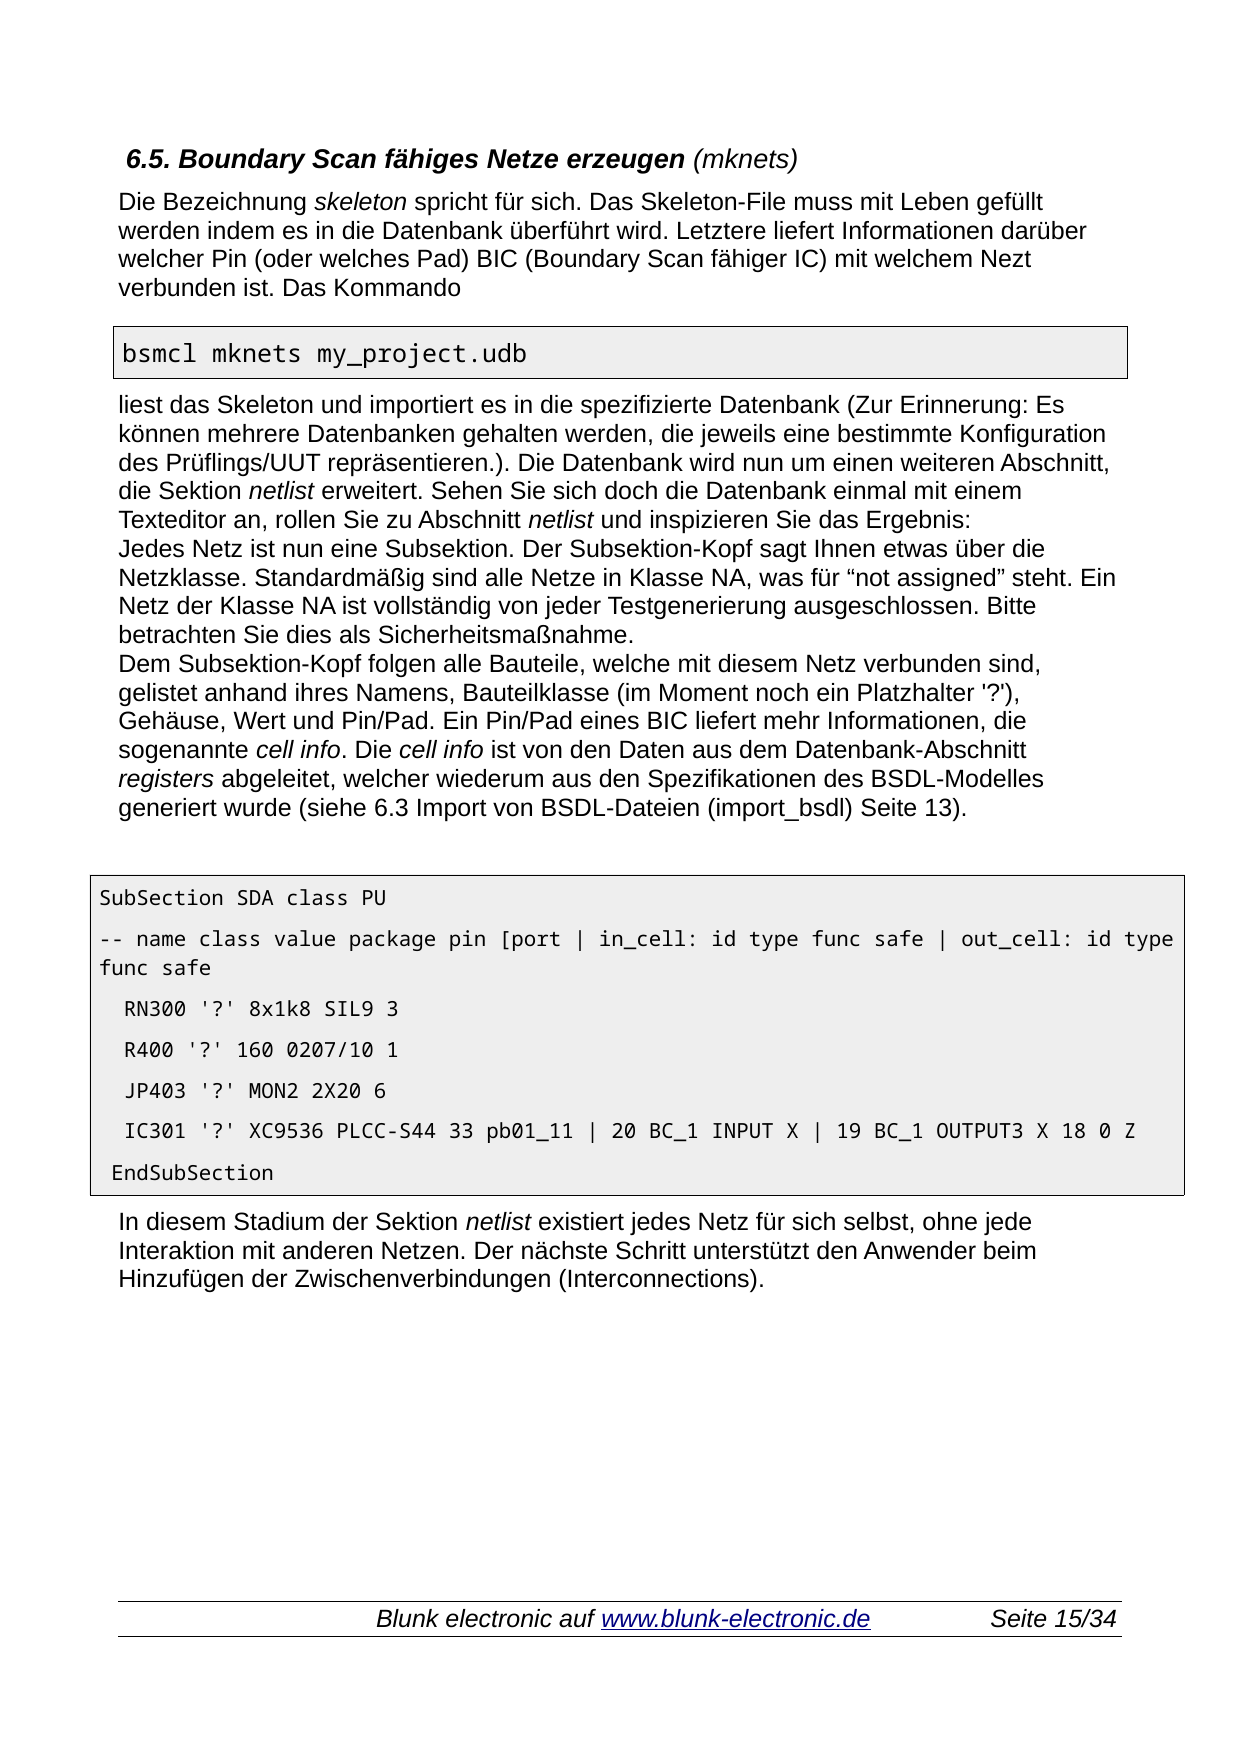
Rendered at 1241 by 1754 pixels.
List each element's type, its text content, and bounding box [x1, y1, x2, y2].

text bsmcl mknets my_project.udb [122, 335, 1118, 369]
text liest das Skeleton und importiert es in die spezifizierte Datenbank (Zur Erinnerung: Es können mehrere Datenbanken gehalten werden, die jeweils eine bestimmte Konfiguration des Prüflings/UUT repräsentieren.). Die Datenbank wird nun um einen weiteren Abschnitt, die Sektion netlist erweitert. Sehen Sie sich doch die Datenbank einmal mit einem Texteditor an, rollen Sie zu Abschnitt netlist und inspizieren Sie das Ergebnis: [118, 379, 1122, 534]
text IC301 '?' XC9536 PLCC-S44 33 pb01_11 | 20 BC_1 INPUT X | 19 BC_1 OUTPUT3 X 18 0 Z [98, 1117, 1175, 1145]
text EndSubSection [98, 1158, 1175, 1186]
text Die Bezeichnung skeleton spricht für sich. Das Skeleton-File muss mit Leben gefüllt werden indem es in die Datenbank überführt wird. Letztere liefert Informationen darüber welcher Pin (oder welches Pad) BIC (Boundary Scan fähiger IC) mit welchem Nezt verbunden ist. Das Kommando [118, 187, 1122, 302]
text -- name class value package pin [port | in_cell: id type func safe | out_cell: id type func safe [98, 924, 1175, 981]
text Dem Subsektion-Kopf folgen alle Bauteile, welche mit diesem Netz verbunden sind, gelistet anhand ihres Namens, Bauteilklasse (im Moment noch ein Platzhalter '?'), Gehäuse, Wert und Pin/Pad. Ein Pin/Pad eines BIC liefert mehr Informationen, die sogenannte cell info. Die cell info ist von den Daten aus dem Datenbank-Abschnitt registers abgeleitet, welcher wiederum aus den Spezifikationen des BSDL-Modelles generiert wurde (siehe 6.3 Import von BSDL-Dateien (import_bsdl) Seite 13). [118, 649, 1122, 821]
text SubSection SDA class PU [98, 883, 1175, 912]
text Jedes Netz ist nun eine Subsektion. Der Subsektion-Kopf sagt Ihnen etwas über die Netzklasse. Standardmäßig sind alle Netze in Klasse NA, was für “not assigned” steht. Ein Netz der Klasse NA ist vollständig von jeder Testgenerierung ausgeschlossen. Bitte betrachten Sie dies als Sicherheitsmaßnahme. [118, 534, 1122, 649]
text [118, 863, 1122, 874]
text R400 '?' 160 0207/10 1 [98, 1035, 1175, 1063]
text [118, 314, 1122, 326]
subtitle Boundary Scan fähiges Netze erzeugen (mknets) [118, 143, 1122, 174]
text RN300 '?' 8x1k8 SIL9 3 [98, 994, 1175, 1022]
text In diesem Stadium der Sektion netlist existiert jedes Netz für sich selbst, ohne jede Interaktion mit anderen Netzen. Der nächste Schritt unterstützt den Anwender beim Hinzufügen der Zwischenverbindungen (Interconnections). [118, 1196, 1122, 1293]
text JP403 '?' MON2 2X20 6 [98, 1076, 1175, 1104]
